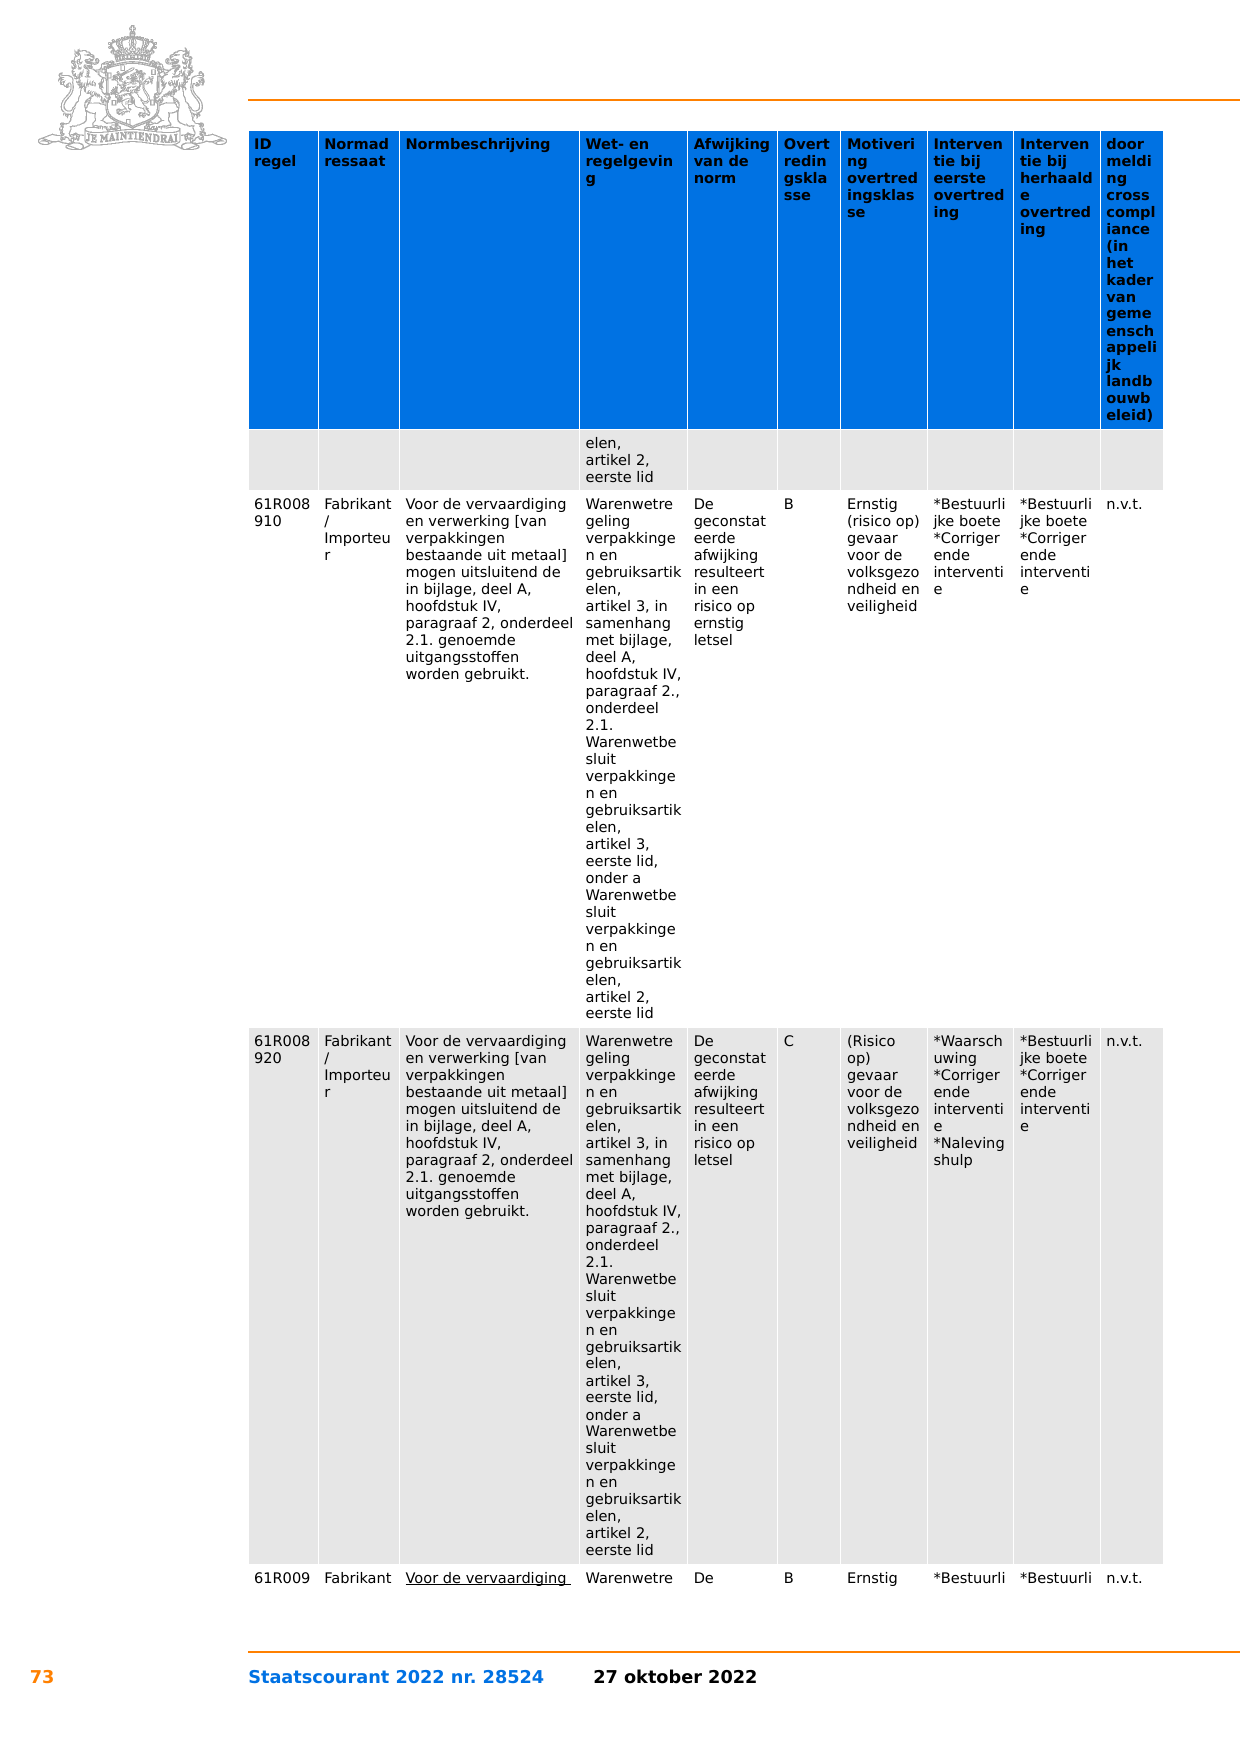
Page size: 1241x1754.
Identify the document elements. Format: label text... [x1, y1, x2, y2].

table_cell [249, 430, 318, 490]
table_cell [688, 430, 777, 490]
table_cell C [778, 1028, 840, 1564]
table_cell Ernstig [841, 1565, 927, 1591]
table_cell *Bestuurlijke boete *Corrigerende interventie [928, 491, 1013, 1027]
table_cell Warenwetre [580, 1565, 687, 1591]
table_cell Voor de vervaardiging en verwerking [van verpakkingen bestaande uit metaal] mogen uitsluitend de in bijlage, deel A, hoofdstuk IV, paragraaf 2, onderdeel 2.1. genoemde uitgangsstoffen worden gebruikt. [400, 491, 579, 1027]
table_cell Fabrikant / Importeur [319, 1028, 399, 1564]
table_header doormelding cross compliance (in het kader van gemeenschappelijk landbouwbeleid) [1101, 131, 1163, 429]
table_cell [1014, 430, 1100, 490]
table_cell Voor de vervaardiging en verwerking [van verpakkingen bestaande uit metaal] mogen uitsluitend de in bijlage, deel A, hoofdstuk IV, paragraaf 2, onderdeel 2.1. genoemde uitgangsstoffen worden gebruikt. [400, 1028, 579, 1564]
table_cell [319, 430, 399, 490]
table_cell [1101, 430, 1163, 490]
table_cell n.v.t. [1101, 491, 1163, 1027]
picture [38, 25, 227, 150]
table_header Wet- en regelgeving [580, 131, 687, 429]
table_cell n.v.t. [1101, 1565, 1163, 1591]
table_cell 61R008920 [249, 1028, 318, 1564]
table_cell Voor de vervaardiging [400, 1565, 579, 1591]
table_header Normbeschrijving [400, 131, 579, 429]
table_cell *Bestuurlijke boete *Corrigerende interventie [1014, 491, 1100, 1027]
table_cell Warenwetregeling verpakkingen en gebruiksartikelen, artikel 3, in samenhang met bijlage, deel A, hoofdstuk IV, paragraaf 2., onderdeel 2.1. Warenwetbesluit verpakkingen en gebruiksartikelen, artikel 3, eerste lid, onder a Warenwetbesluit verpakkingen en gebruiksartikelen, artikel 2, eerste lid [580, 1028, 687, 1564]
table_cell Warenwetregeling verpakkingen en gebruiksartikelen, artikel 3, in samenhang met bijlage, deel A, hoofdstuk IV, paragraaf 2., onderdeel 2.1. Warenwetbesluit verpakkingen en gebruiksartikelen, artikel 3, eerste lid, onder a Warenwetbesluit verpakkingen en gebruiksartikelen, artikel 2, eerste lid [580, 491, 687, 1027]
table_cell Ernstig (risico op) gevaar voor de volksgezondheid en veiligheid [841, 491, 927, 1027]
table_cell De geconstateerde afwijking resulteert in een risico op letsel [688, 1028, 777, 1564]
table_cell De [688, 1565, 777, 1591]
table_cell *Bestuurlijke boete *Corrigerende interventie [1014, 1028, 1100, 1564]
table_cell De geconstateerde afwijking resulteert in een risico op ernstig letsel [688, 491, 777, 1027]
table_cell [841, 430, 927, 490]
table_cell *Bestuurli [1014, 1565, 1100, 1591]
table_cell B [778, 491, 840, 1027]
table_header ID regel [249, 131, 318, 429]
table_cell elen, artikel 2, eerste lid [580, 430, 687, 490]
table_header Overtredingsklasse [778, 131, 840, 429]
table_cell B [778, 1565, 840, 1591]
table_cell Fabrikant [319, 1565, 399, 1591]
table_cell *Bestuurli [928, 1565, 1013, 1591]
table_cell Fabrikant / Importeur [319, 491, 399, 1027]
table_cell [778, 430, 840, 490]
table_header Interventie bij eerste overtreding [928, 131, 1013, 429]
table_header Motivering overtredingsklasse [841, 131, 927, 429]
table_cell [400, 430, 579, 490]
table_cell 61R009 [249, 1565, 318, 1591]
table_header Afwijking van de norm [688, 131, 777, 429]
table_cell [928, 430, 1013, 490]
table_header Interventie bij herhaalde overtreding [1014, 131, 1100, 429]
table_cell n.v.t. [1101, 1028, 1163, 1564]
table_header Normadressaat [319, 131, 399, 429]
table_cell 61R008910 [249, 491, 318, 1027]
table_cell (Risico op) gevaar voor de volksgezondheid en veiligheid [841, 1028, 927, 1564]
table_cell *Waarschuwing *Corrigerende interventie *Nalevingshulp [928, 1028, 1013, 1564]
